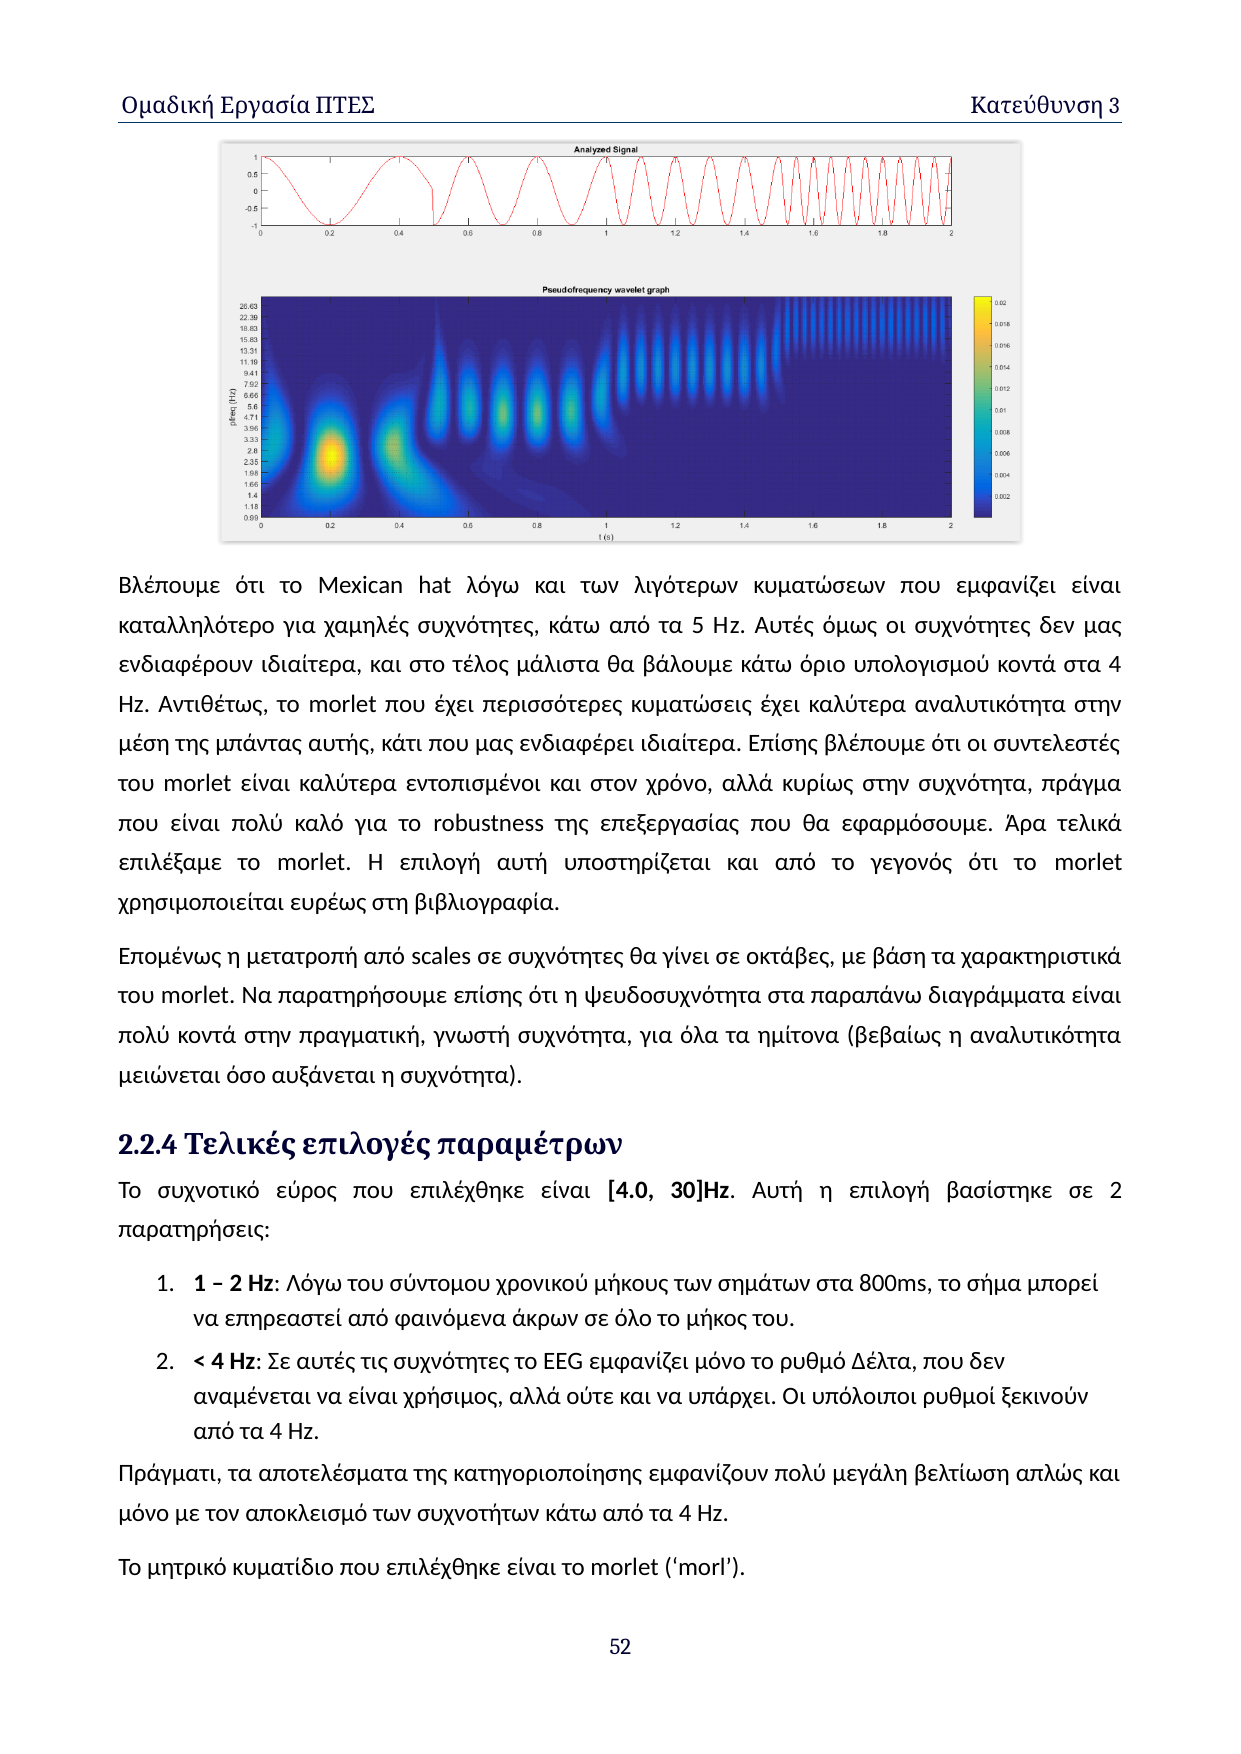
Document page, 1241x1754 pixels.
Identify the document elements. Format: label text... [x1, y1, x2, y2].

text Επομένως η μετατροπή από scales σε συχνότητες θα γίνει σε οκτάβες, με βάση τα χαρακτηριστικά του morlet. Να παρατηρήσουμε επίσης ότι η ψευδοσυχνότητα στα παραπάνω διαγράμματα είναι πολύ κοντά στην πραγματική, γνωστή συχνότητα, για όλα τα ημίτονα (βεβαίως η αναλυτικότητα μειώνεται όσο αυξάνεται η συχνότητα). [118, 940, 1122, 1089]
list < 4 Hz: Σε αυτές τις συχνότητες το EEG εμφανίζει μόνο το ρυθμό Δέλτα, που δεν αναμένεται να είναι χρήσιμος, αλλά ούτε και να υπάρχει. Οι υπόλοιποι ρυθμοί ξεκινούν από τα 4 Hz. [156, 1345, 1122, 1446]
text Το μητρικό κυματίδιο που επιλέχθηκε είναι το morlet (‘morl’). [118, 1551, 1122, 1582]
text Βλέπουμε ότι το Mexican hat λόγω και των λιγότερων κυματώσεων που εμφανίζει είναι καταλληλότερο για χαμηλές συχνότητες, κάτω από τα 5 Ηz. Αυτές όμως οι συχνότητες δεν μας ενδιαφέρουν ιδιαίτερα, και στο τέλος μάλιστα θα βάλουμε κάτω όριο υπολογισμού κοντά στα 4 Hz. Αντιθέτως, το morlet που έχει περισσότερες κυματώσεις έχει καλύτερα αναλυτικότητα στην μέση της μπάντας αυτής, κάτι που μας ενδιαφέρει ιδιαίτερα. Επίσης βλέπουμε ότι οι συντελεστές του morlet είναι καλύτερα εντοπισμένοι και στον χρόνο, αλλά κυρίως στην συχνότητα, πράγμα που είναι πολύ καλό για το robustness της επεξεργασίας που θα εφαρμόσουμε. Άρα τελικά επιλέξαμε το morlet. Η επιλογή αυτή υποστηρίζεται και από το γεγονός ότι το morlet χρησιμοποιείται ευρέως στη βιβλιογραφία. [118, 569, 1122, 916]
subtitle Τελικές επιλογές παραμέτρων [118, 1128, 1122, 1161]
text Το συχνοτικό εύρος που επιλέχθηκε είναι [4.0, 30]Hz. Αυτή η επιλογή βασίστηκε σε 2 παρατηρήσεις: [118, 1174, 1122, 1244]
list 1 – 2 Hz: Λόγω του σύντομου χρονικού μήκους των σημάτων στα 800ms, το σήμα μπορεί να επηρεαστεί από φαινόμενα άκρων σε όλο το μήκος του. [156, 1268, 1122, 1333]
picture [215, 137, 1025, 546]
text Πράγματι, τα αποτελέσματα της κατηγοριοποίησης εμφανίζουν πολύ μεγάλη βελτίωση απλώς και μόνο με τον αποκλεισμό των συχνοτήτων κάτω από τα 4 Hz. [118, 1458, 1122, 1528]
